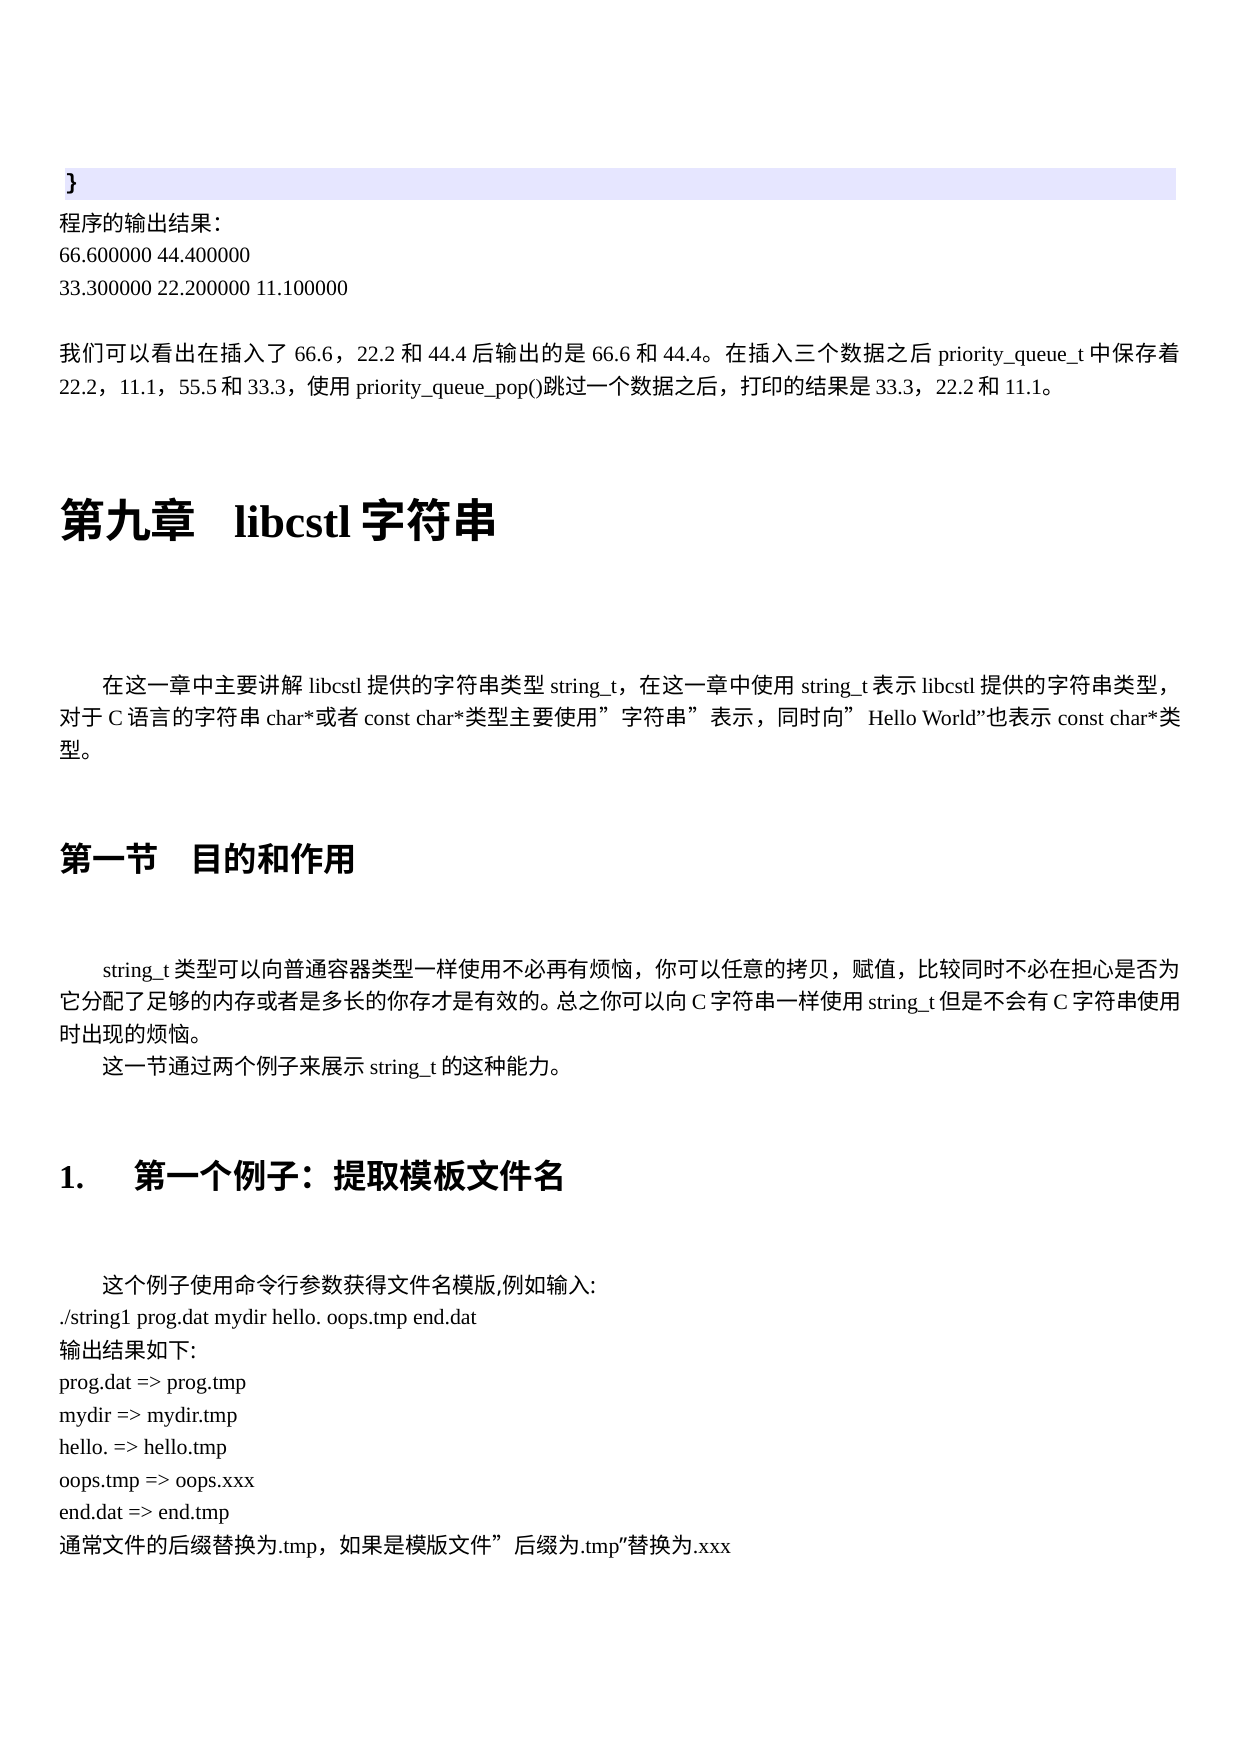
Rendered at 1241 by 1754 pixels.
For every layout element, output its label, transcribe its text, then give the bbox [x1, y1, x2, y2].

text mydir => mydir.tmp [59, 1398, 1181, 1431]
table_header } [60, 163, 1181, 206]
text 程序的输出结果： [59, 207, 1181, 238]
text string_t类型可以向普通容器类型一样使用不必再有烦恼，你可以任意的拷贝，赋值，比较同时不必在担心是否为它分配了足够的内存或者是多长的你存才是有效的。总之你可以向C字符串一样使用string_t但是不会有C字符串使用时出现的烦恼。 [59, 951, 1181, 1049]
text 66.600000 44.400000 [59, 238, 1181, 271]
text hello. => hello.tmp [59, 1431, 1181, 1463]
text end.dat => end.tmp [59, 1496, 1181, 1528]
text 在这一章中主要讲解libcstl提供的字符串类型string_t，在这一章中使用string_t表示libcstl提供的字符串类型，对于C语言的字符串char*或者const char*类型主要使用”字符串”表示，同时向”Hello World”也表示const char*类型。 [59, 667, 1181, 765]
text 这个例子使用命令行参数获得文件名模版,例如输入: [103, 1268, 1181, 1301]
subtitle libcstl字符串 [59, 469, 1181, 566]
text 通常文件的后缀替换为.tmp，如果是模版文件”后缀为.tmp”替换为.xxx [59, 1528, 1181, 1561]
subtitle 目的和作用 [59, 824, 1181, 889]
text ./string1 prog.dat mydir hello. oops.tmp end.dat [59, 1301, 1181, 1333]
text oops.tmp => oops.xxx [59, 1463, 1181, 1496]
text 这一节通过两个例子来展示string_t的这种能力。 [59, 1049, 1181, 1081]
text 33.300000 22.200000 11.100000 [59, 271, 1181, 303]
text prog.dat => prog.tmp [59, 1366, 1181, 1398]
text 输出结果如下: [59, 1333, 1181, 1366]
subtitle 第一个例子：提取模板文件名 [59, 1141, 1181, 1206]
text 我们可以看出在插入了66.6，22.2和44.4后输出的是66.6和44.4。在插入三个数据之后priority_queue_t中保存着22.2，11.1，55.5和33.3，使用priority_queue_pop()跳过一个数据之后，打印的结果是33.3，22.2和11.1。 [59, 336, 1181, 401]
